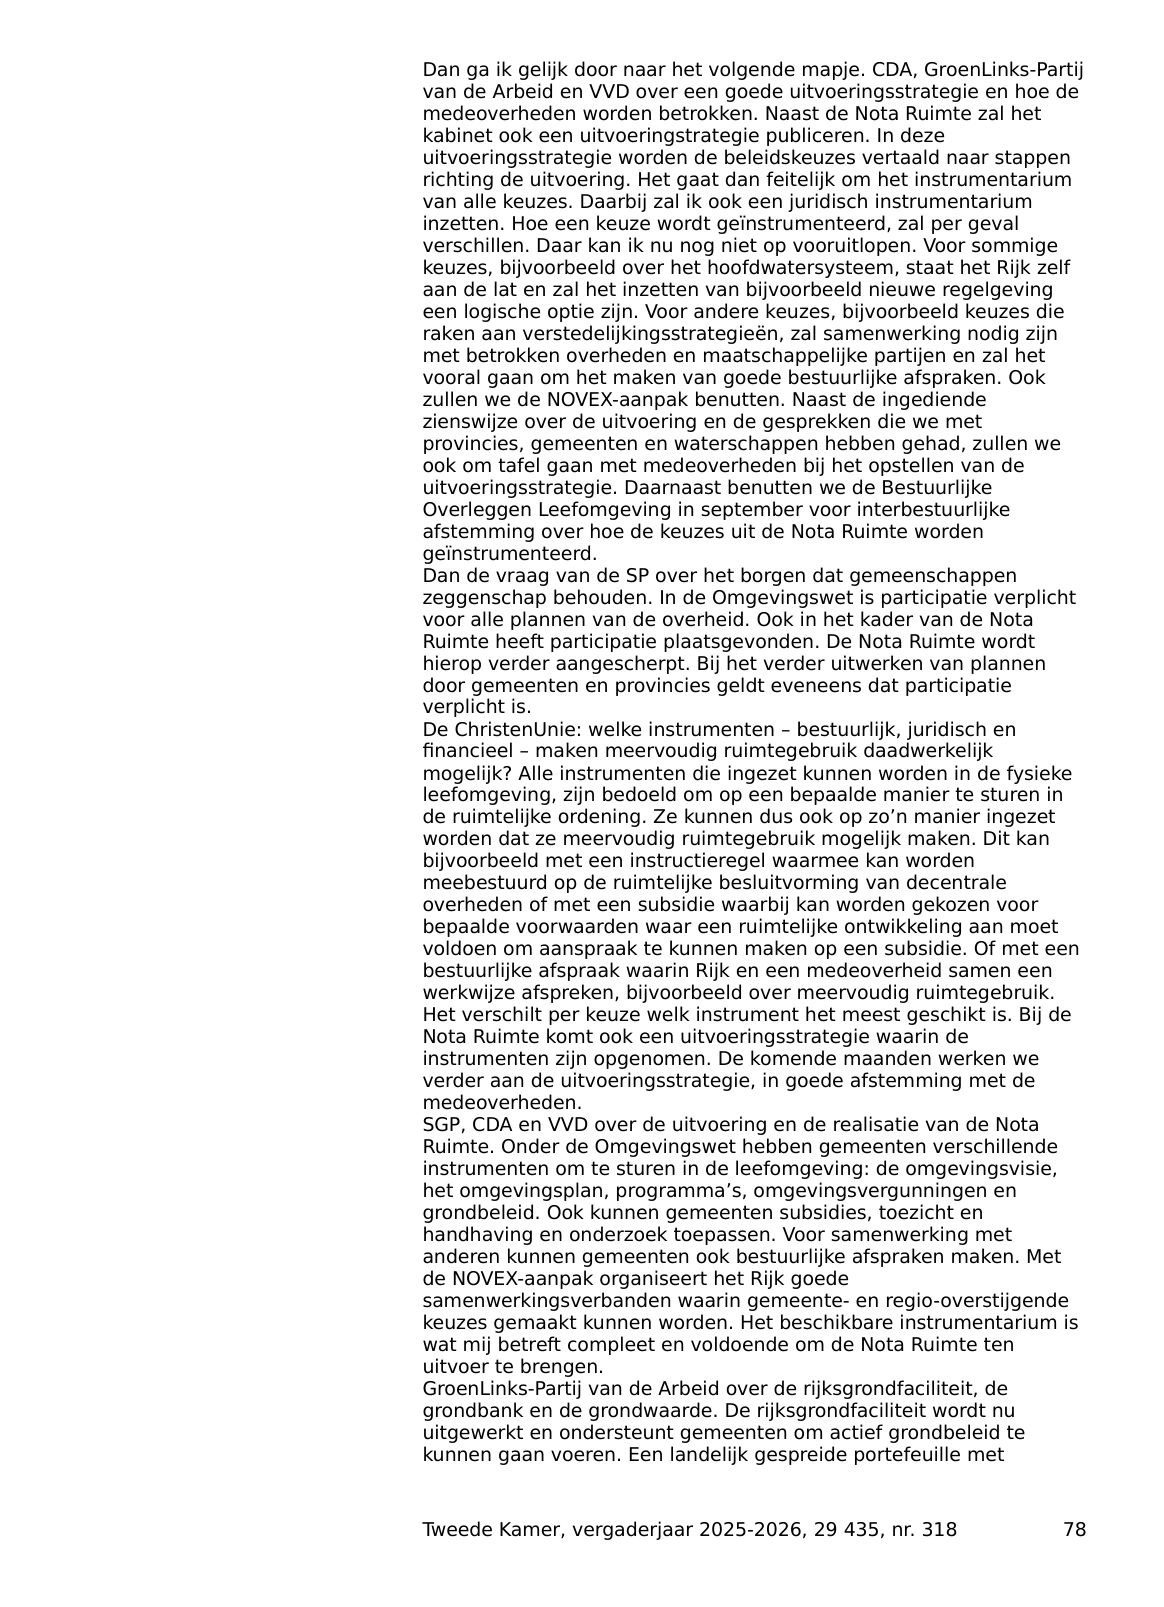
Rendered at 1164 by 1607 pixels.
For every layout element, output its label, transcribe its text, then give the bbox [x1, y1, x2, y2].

text SGP, CDA en VVD over de uitvoering en de realisatie van de Nota Ruimte. Onder de Omgevingswet hebben gemeenten verschillende instrumenten om te sturen in de leefomgeving: de omgevingsvisie, het omgevingsplan, programma’s, omgevingsvergunningen en grondbeleid. Ook kunnen gemeenten subsidies, toezicht en handhaving en onderzoek toepassen. Voor samenwerking met anderen kunnen gemeenten ook bestuurlijke afspraken maken. Met de NOVEX-aanpak organiseert het Rijk goede samenwerkingsverbanden waarin gemeente- en regio-overstijgende keuzes gemaakt kunnen worden. Het beschikbare instrumentarium is wat mij betreft compleet en voldoende om de Nota Ruimte ten uitvoer te brengen. [422, 1114, 1087, 1378]
text GroenLinks-Partij van de Arbeid over de rijksgrondfaciliteit, de grondbank en de grondwaarde. De rijksgrondfaciliteit wordt nu uitgewerkt en ondersteunt gemeenten om actief grondbeleid te kunnen gaan voeren. Een landelijk gespreide portefeuille met [422, 1378, 1087, 1466]
text Dan ga ik gelijk door naar het volgende mapje. CDA, GroenLinks-Partij van de Arbeid en VVD over een goede uitvoeringsstrategie en hoe de medeoverheden worden betrokken. Naast de Nota Ruimte zal het kabinet ook een uitvoeringstrategie publiceren. In deze uitvoeringsstrategie worden de beleidskeuzes vertaald naar stappen richting de uitvoering. Het gaat dan feitelijk om het instrumentarium van alle keuzes. Daarbij zal ik ook een juridisch instrumentarium inzetten. Hoe een keuze wordt geïnstrumenteerd, zal per geval verschillen. Daar kan ik nu nog niet op vooruitlopen. Voor sommige keuzes, bijvoorbeeld over het hoofdwatersysteem, staat het Rijk zelf aan de lat en zal het inzetten van bijvoorbeeld nieuwe regelgeving een logische optie zijn. Voor andere keuzes, bijvoorbeeld keuzes die raken aan verstedelijkingsstrategieën, zal samenwerking nodig zijn met betrokken overheden en maatschappelijke partijen en zal het vooral gaan om het maken van goede bestuurlijke afspraken. Ook zullen we de NOVEX-aanpak benutten. Naast de ingediende zienswijze over de uitvoering en de gesprekken die we met provincies, gemeenten en waterschappen hebben gehad, zullen we ook om tafel gaan met medeoverheden bij het opstellen van de uitvoeringsstrategie. Daarnaast benutten we de Bestuurlijke Overleggen Leefomgeving in september voor interbestuurlijke afstemming over hoe de keuzes uit de Nota Ruimte worden geïnstrumenteerd. [422, 59, 1087, 564]
text Dan de vraag van de SP over het borgen dat gemeenschappen zeggenschap behouden. In de Omgevingswet is participatie verplicht voor alle plannen van de overheid. Ook in het kader van de Nota Ruimte heeft participatie plaatsgevonden. De Nota Ruimte wordt hierop verder aangescherpt. Bij het verder uitwerken van plannen door gemeenten en provincies geldt eveneens dat participatie verplicht is. [422, 564, 1087, 718]
text De ChristenUnie: welke instrumenten – bestuurlijk, juridisch en financieel – maken meervoudig ruimtegebruik daadwerkelijk mogelijk? Alle instrumenten die ingezet kunnen worden in de fysieke leefomgeving, zijn bedoeld om op een bepaalde manier te sturen in de ruimtelijke ordening. Ze kunnen dus ook op zo’n manier ingezet worden dat ze meervoudig ruimtegebruik mogelijk maken. Dit kan bijvoorbeeld met een instructieregel waarmee kan worden meebestuurd op de ruimtelijke besluitvorming van decentrale overheden of met een subsidie waarbij kan worden gekozen voor bepaalde voorwaarden waar een ruimtelijke ontwikkeling aan moet voldoen om aanspraak te kunnen maken op een subsidie. Of met een bestuurlijke afspraak waarin Rijk en een medeoverheid samen een werkwijze afspreken, bijvoorbeeld over meervoudig ruimtegebruik. Het verschilt per keuze welk instrument het meest geschikt is. Bij de Nota Ruimte komt ook een uitvoeringsstrategie waarin de instrumenten zijn opgenomen. De komende maanden werken we verder aan de uitvoeringsstrategie, in goede afstemming met de medeoverheden. [422, 718, 1087, 1114]
